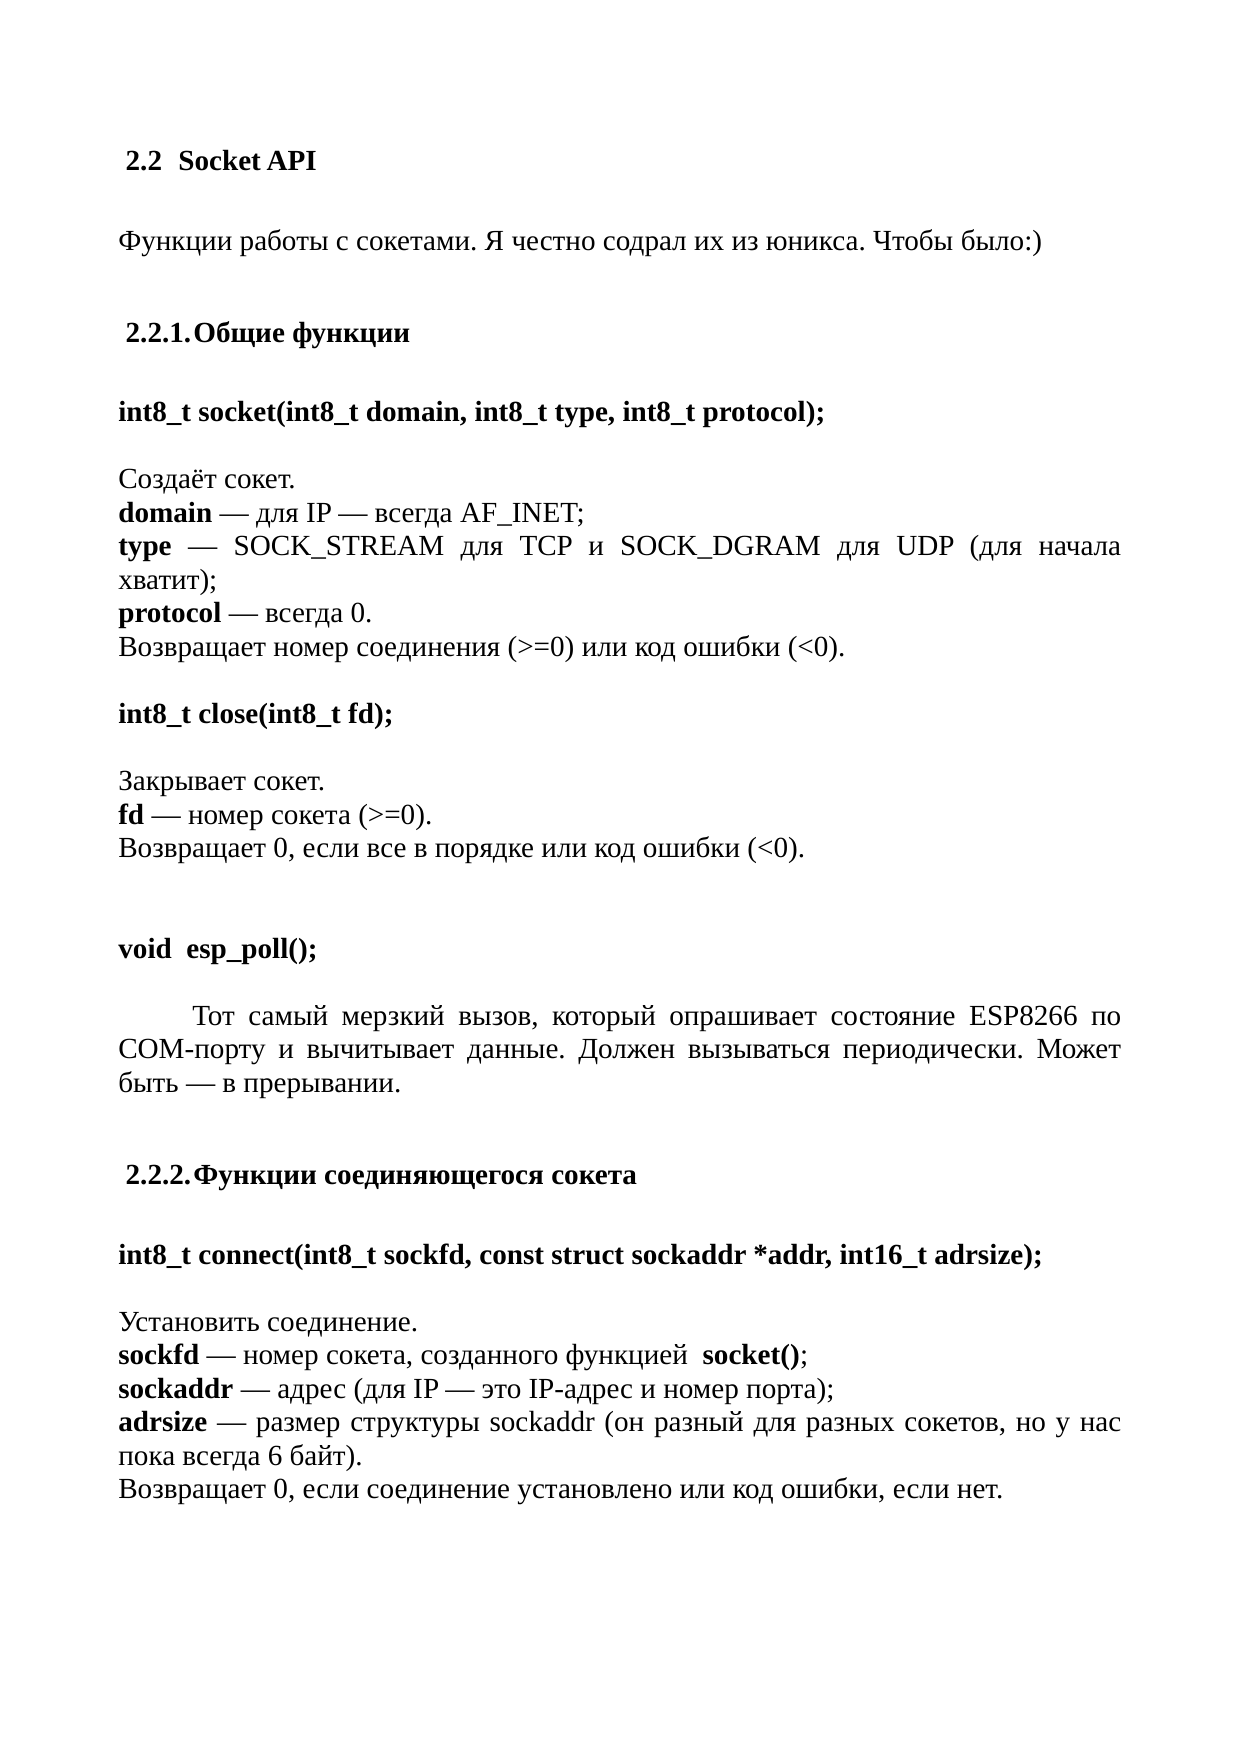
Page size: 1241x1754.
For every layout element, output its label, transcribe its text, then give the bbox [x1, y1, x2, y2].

subtitle Функции соединяющегося сокета [118, 1157, 1122, 1191]
text Создаёт сокет. [118, 461, 1122, 495]
text int8_t socket(int8_t domain, int8_t type, int8_t protocol); [118, 394, 1122, 428]
text domain — для IP — всегда AF_INET; [118, 495, 1122, 528]
subtitle Socket API [118, 143, 1122, 177]
text Тот самый мерзкий вызов, который опрашивает состояние ESP8266 по COM-порту и вычитывает данные. Должен вызываться периодически. Может быть — в прерывании. [118, 998, 1122, 1099]
text Возвращает 0, если все в порядке или код ошибки (<0). [118, 830, 1122, 864]
text adrsize — размер структуры sockaddr (он разный для разных сокетов, но у нас пока всегда 6 байт). [118, 1404, 1122, 1472]
subtitle Общие функции [118, 315, 1122, 348]
text sockfd — номер сокета, созданного функцией socket(); [118, 1337, 1122, 1371]
text sockaddr — адрес (для IP — это IP-адрес и номер порта); [118, 1371, 1122, 1404]
text int8_t close(int8_t fd); [118, 696, 1122, 730]
text Возвращает номер соединения (>=0) или код ошибки (<0). [118, 629, 1122, 663]
text protocol — всегда 0. [118, 596, 1122, 629]
text fd — номер сокета (>=0). [118, 797, 1122, 830]
text Функции работы с сокетами. Я честно содрал их из юникса. Чтобы было:) [118, 223, 1122, 256]
text Установить соединение. [118, 1304, 1122, 1337]
text Закрывает сокет. [118, 763, 1122, 797]
text int8_t connect(int8_t sockfd, const struct sockaddr *addr, int16_t adrsize); [118, 1237, 1122, 1270]
text type — SOCK_STREAM для TCP и SOCK_DGRAM для UDP (для начала хватит); [118, 528, 1122, 596]
text void esp_poll(); [118, 931, 1122, 964]
text Возвращает 0, если соединение установлено или код ошибки, если нет. [118, 1472, 1122, 1505]
